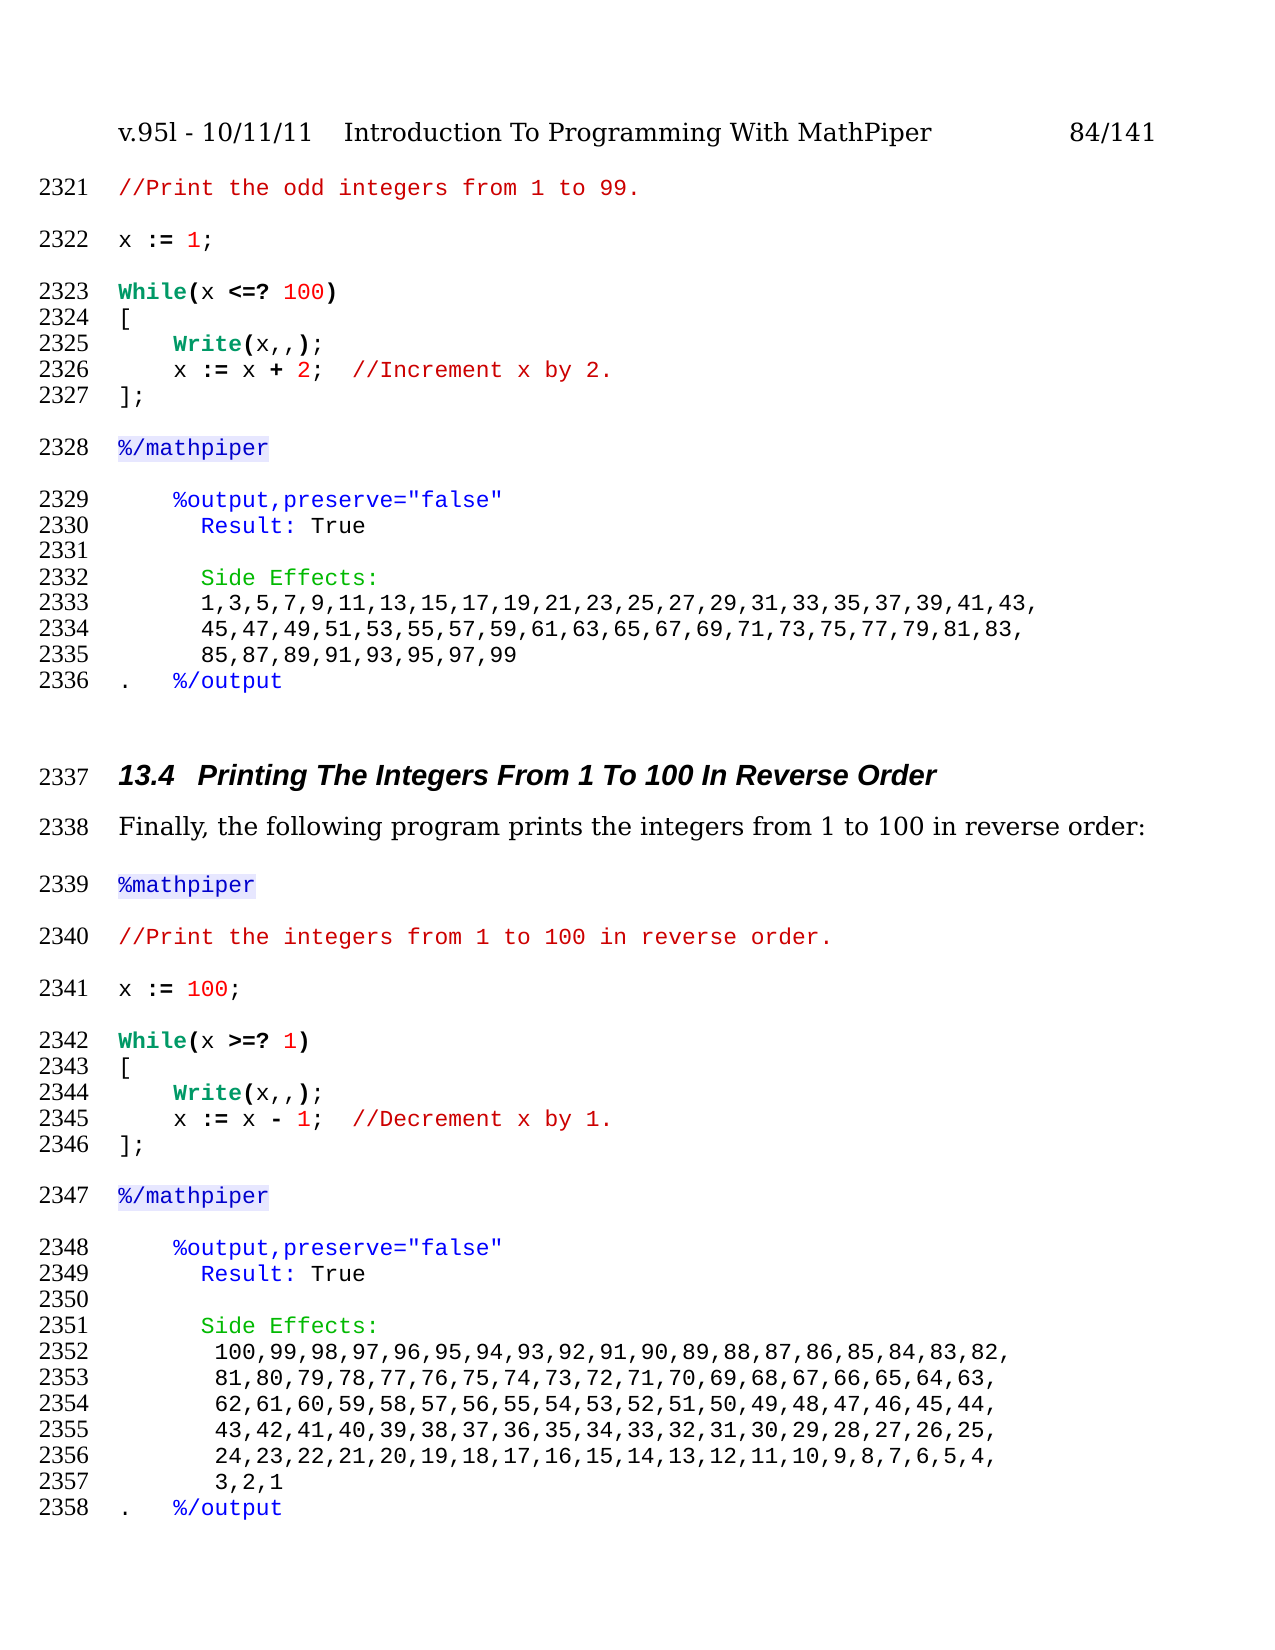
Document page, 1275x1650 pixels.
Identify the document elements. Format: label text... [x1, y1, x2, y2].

text %mathpiper [118, 874, 1157, 899]
subtitle Printing The Integers From 1 To 100 In Reverse Order [118, 758, 1157, 792]
text 24,23,22,21,20,19,18,17,16,15,14,13,12,11,10,9,8,7,6,5,4, [118, 1444, 1157, 1470]
text //Print the integers from 1 to 100 in reverse order. [118, 926, 1157, 951]
text [ [118, 1055, 1157, 1081]
text Write(x,,); [118, 1081, 1157, 1107]
text Write(x,,); [118, 332, 1157, 358]
text Finally, the following program prints the integers from 1 to 100 in reverse order: [118, 812, 1157, 842]
text x := x + 2; //Increment x by 2. [118, 358, 1157, 384]
text 1,3,5,7,9,11,13,15,17,19,21,23,25,27,29,31,33,35,37,39,41,43, [118, 592, 1157, 618]
text 3,2,1 [118, 1470, 1157, 1496]
text ]; [118, 384, 1157, 410]
text %output,preserve="false" [118, 1237, 1157, 1263]
text x := 1; [118, 229, 1157, 254]
text While(x <=? 100) [118, 281, 1157, 306]
text Result: True [118, 514, 1157, 540]
text ]; [118, 1133, 1157, 1159]
text %output,preserve="false" [118, 488, 1157, 514]
text 45,47,49,51,53,55,57,59,61,63,65,67,69,71,73,75,77,79,81,83, [118, 618, 1157, 644]
text Side Effects: [118, 566, 1157, 592]
text . %/output [118, 1496, 1157, 1522]
text [ [118, 306, 1157, 332]
text Side Effects: [118, 1314, 1157, 1341]
text While(x >=? 1) [118, 1029, 1157, 1055]
text 85,87,89,91,93,95,97,99 [118, 644, 1157, 669]
text Result: True [118, 1263, 1157, 1289]
text 43,42,41,40,39,38,37,36,35,34,33,32,31,30,29,28,27,26,25, [118, 1418, 1157, 1444]
text x := x - 1; //Decrement x by 1. [118, 1107, 1157, 1133]
text x := 100; [118, 977, 1157, 1003]
text . %/output [118, 669, 1157, 696]
text 81,80,79,78,77,76,75,74,73,72,71,70,69,68,67,66,65,64,63, [118, 1366, 1157, 1392]
text 100,99,98,97,96,95,94,93,92,91,90,89,88,87,86,85,84,83,82, [118, 1341, 1157, 1366]
text //Print the odd integers from 1 to 99. [118, 177, 1157, 203]
text %/mathpiper [118, 1185, 1157, 1211]
text 62,61,60,59,58,57,56,55,54,53,52,51,50,49,48,47,46,45,44, [118, 1392, 1157, 1418]
text %/mathpiper [118, 436, 1157, 462]
